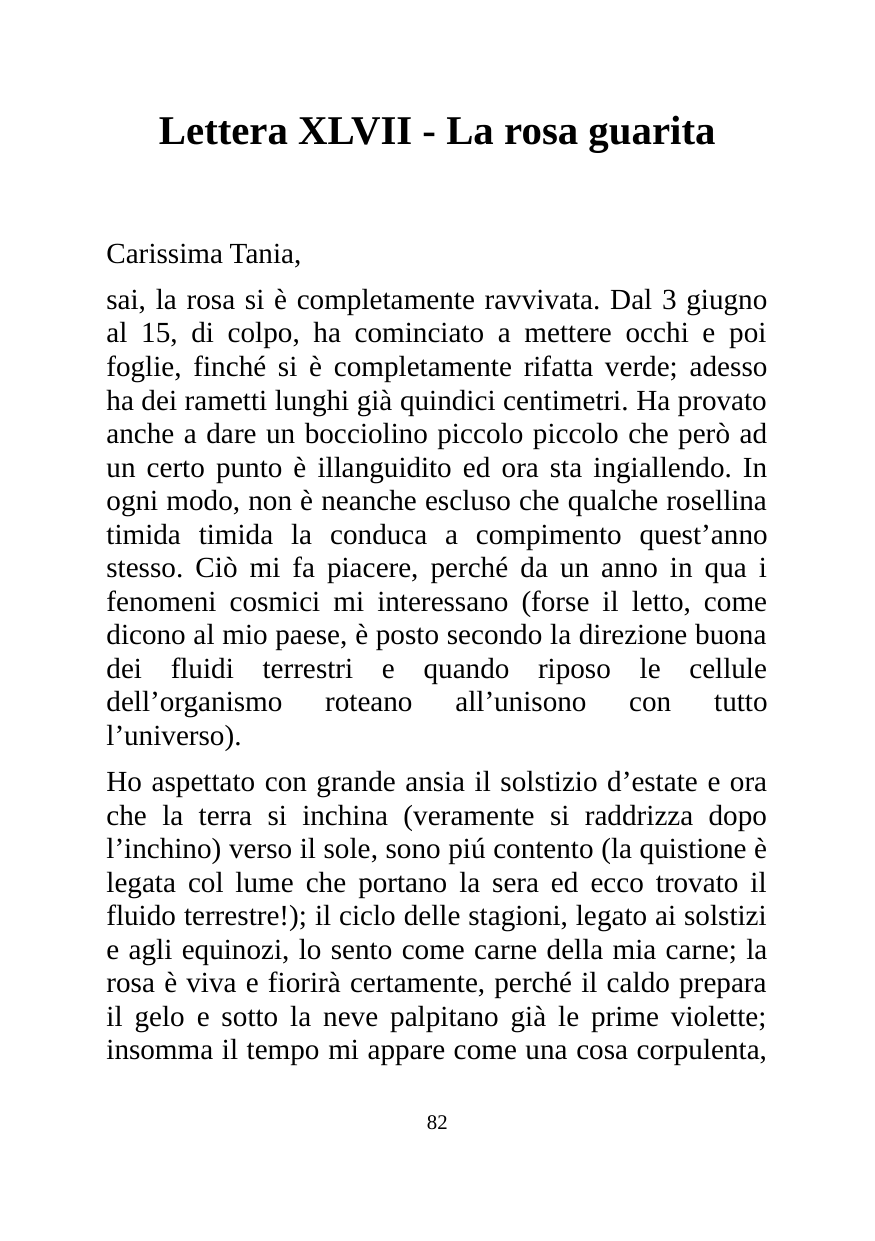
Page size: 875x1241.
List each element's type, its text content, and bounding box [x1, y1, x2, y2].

subtitle Lettera XLVII - La rosa guarita [106, 106, 768, 153]
text Ho aspettato con grande ansia il solstizio d’estate e ora che la terra si inchina (veramente si raddrizza dopo l’inchino) verso il sole, sono piú contento (la quistione è legata col lume che portano la sera ed ecco trovato il fluido terrestre!); il ciclo delle stagioni, legato ai solstizi e agli equinozi, lo sento come carne della mia carne; la rosa è viva e fiorirà certamente, perché il caldo prepara il gelo e sotto la neve palpitano già le prime violette; insomma il tempo mi appare come una cosa corpulenta, [106, 764, 768, 1066]
text sai, la rosa si è completamente ravvivata. Dal 3 giugno al 15, di colpo, ha cominciato a mettere occhi e poi foglie, finché si è completamente rifatta verde; adesso ha dei rametti lunghi già quindici centimetri. Ha provato anche a dare un bocciolino piccolo piccolo che però ad un certo punto è illanguidito ed ora sta ingiallendo. In ogni modo, non è neanche escluso che qualche rosellina timida timida la conduca a compimento quest’anno stesso. Ciò mi fa piacere, perché da un anno in qua i fenomeni cosmici mi interessano (forse il letto, come dicono al mio paese, è posto secondo la direzione buona dei fluidi terrestri e quando riposo le cellule dell’organismo roteano all’unisono con tutto l’universo). [106, 282, 768, 752]
text Carissima Tania, [106, 236, 768, 269]
